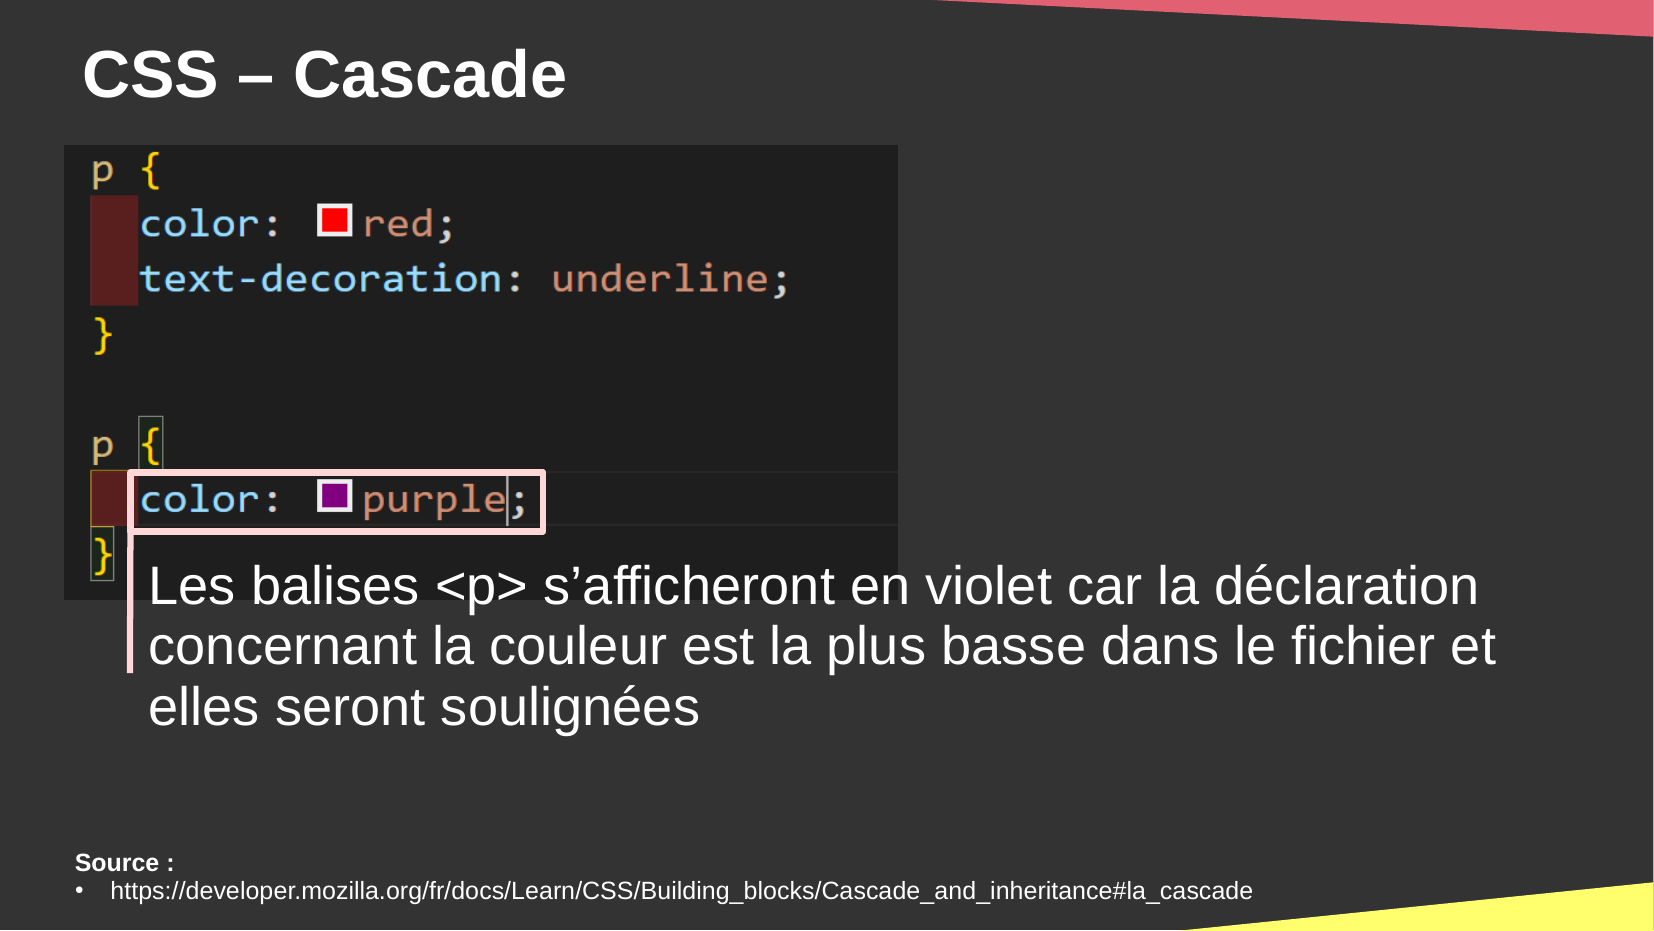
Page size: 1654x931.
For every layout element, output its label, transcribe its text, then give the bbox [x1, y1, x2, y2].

picture [64, 145, 898, 600]
title CSS – Cascade [82, 37, 1571, 122]
text_box [1175, 882, 1654, 931]
title Les balises <p> s’afficheront en violet car la déclaration concernant la couleur est la plus basse dans le fichier et elles seront soulignées [148, 555, 1512, 737]
text_box [933, 0, 1654, 37]
picture [134, 476, 540, 528]
text_box Source : https://developer.mozilla.org/fr/docs/Learn/CSS/Building_blocks/Cascade_and_inheritance#la_cascade [60, 841, 1546, 913]
